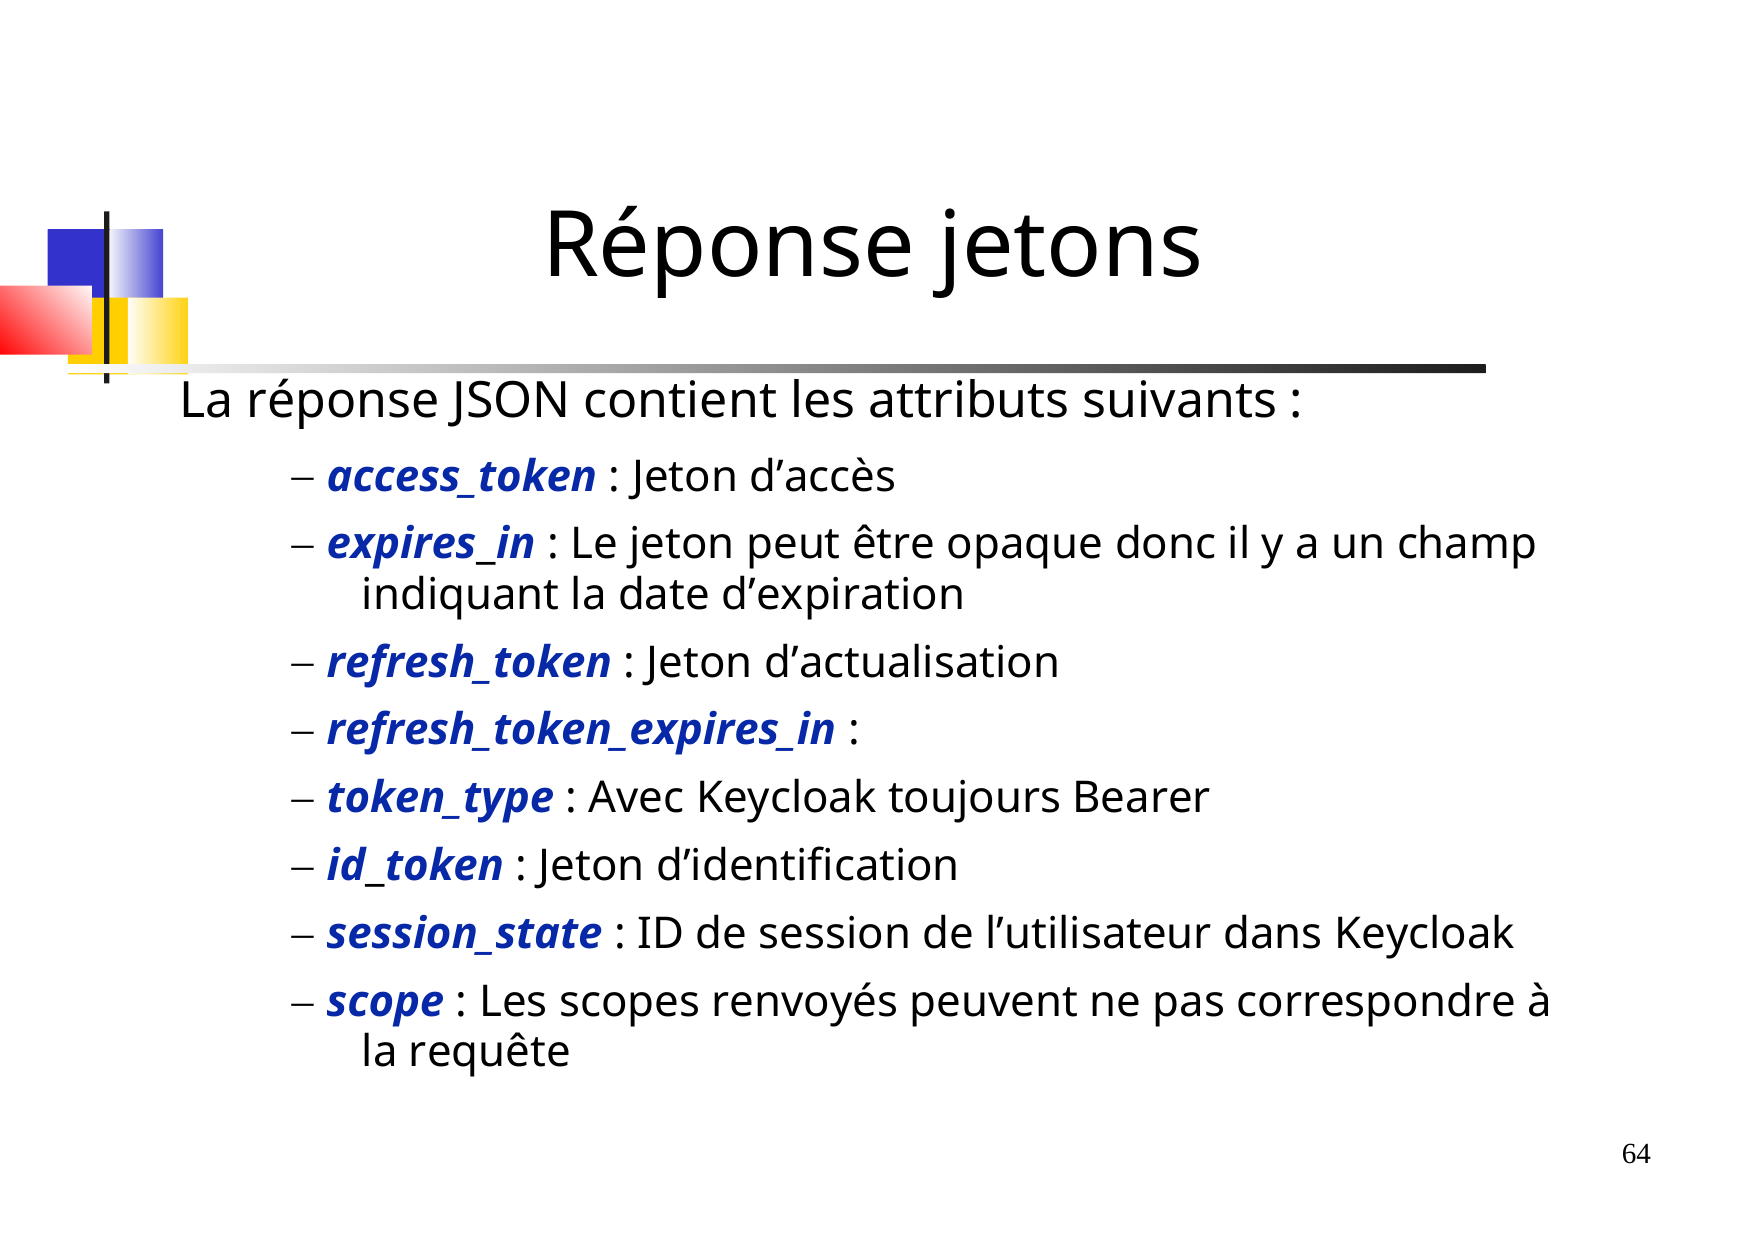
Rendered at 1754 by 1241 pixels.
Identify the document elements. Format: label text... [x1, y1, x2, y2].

list La réponse JSON contient les attributs suivants : access_token : Jeton d’accès expires_in : Le jeton peut être opaque donc il y a un champ indiquant la date d’expiration refresh_token : Jeton d’actualisation refresh_token_expires_in : token_type : Avec Keycloak toujours Bearer id_token : Jeton d’identification session_state : ID de session de l’utilisateur dans Keycloak scope : Les scopes renvoyés peuvent ne pas correspondre à la requête [179, 371, 1567, 1091]
title Réponse jetons [179, 139, 1567, 351]
